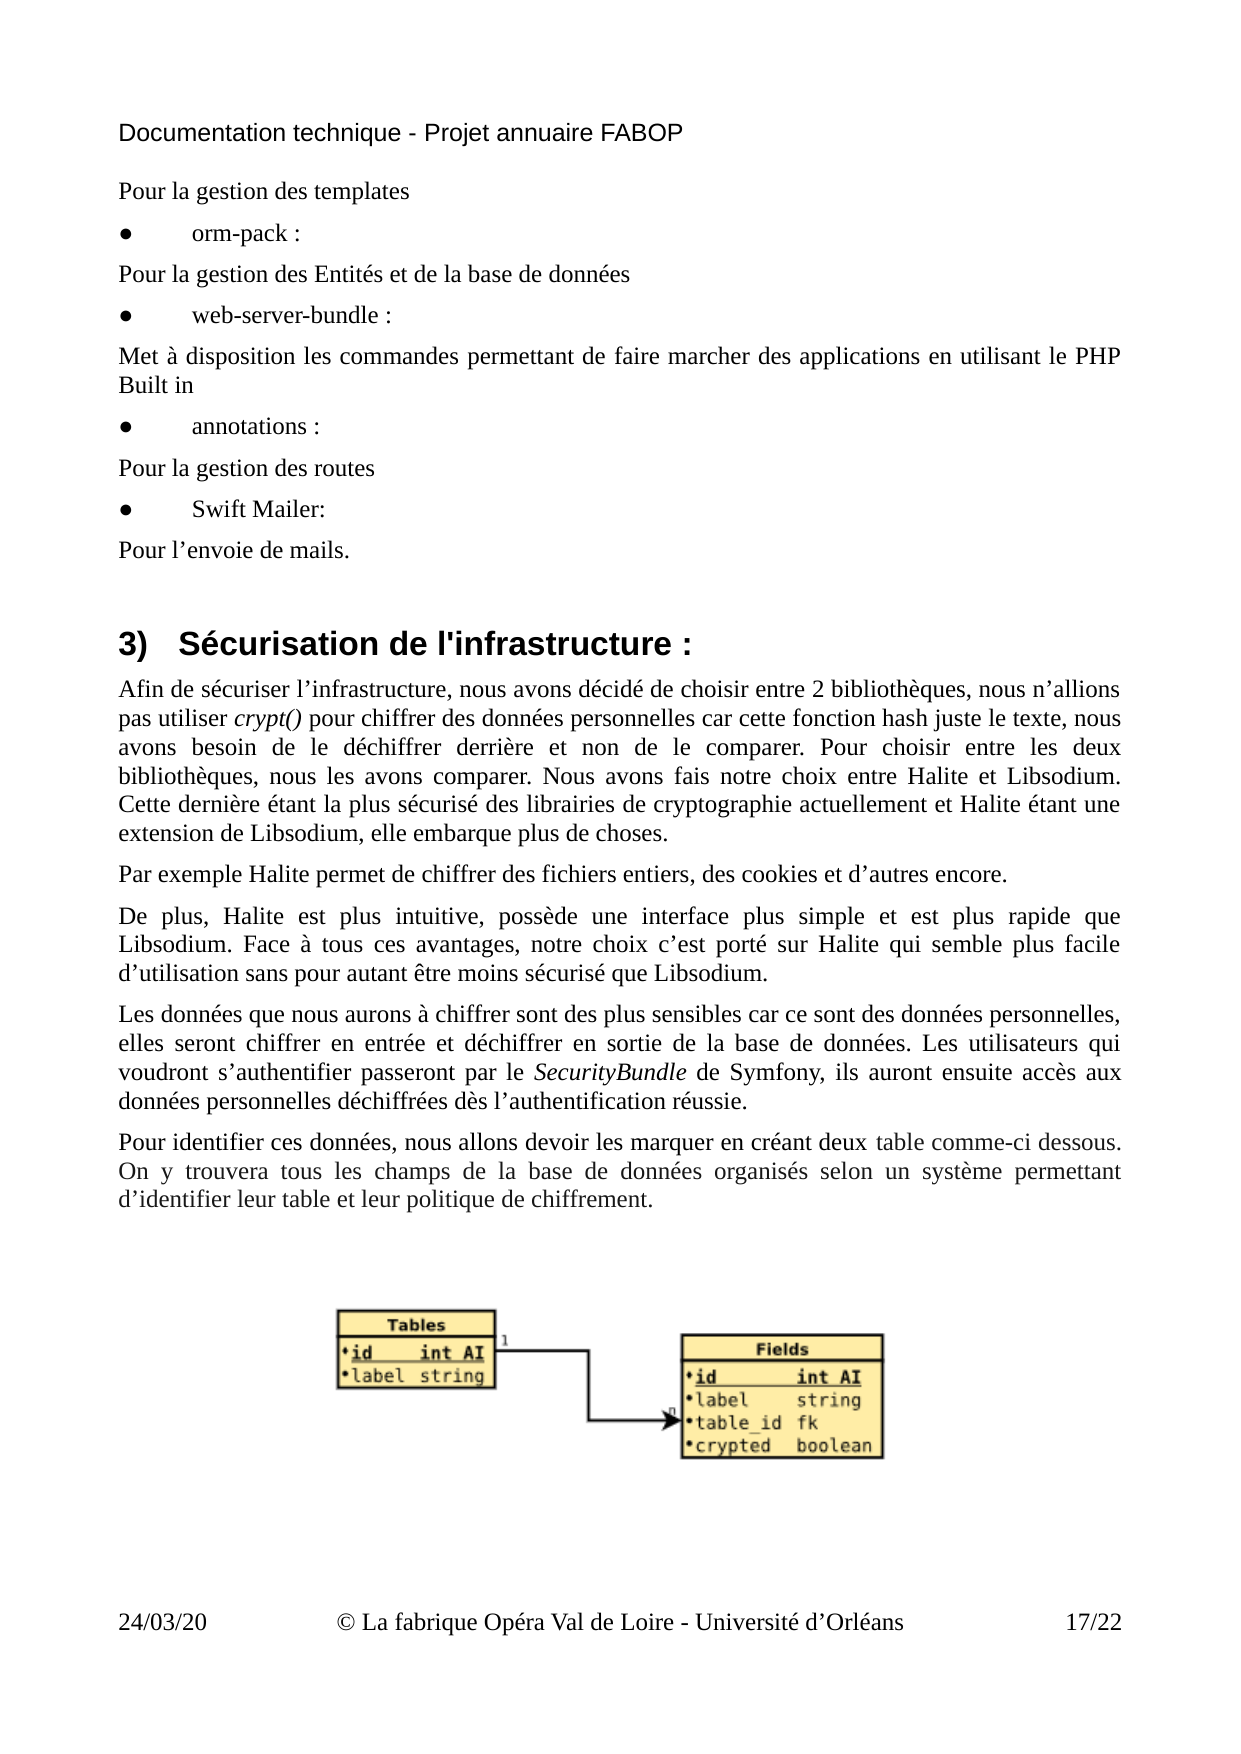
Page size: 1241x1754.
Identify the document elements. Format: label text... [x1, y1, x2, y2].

text ● annotations : [118, 411, 1122, 440]
text De plus, Halite est plus intuitive, possède une interface plus simple et est plus rapide que Libsodium. Face à tous ces avantages, notre choix c’est porté sur Halite qui semble plus facile d’utilisation sans pour autant être moins sécurisé que Libsodium. [118, 901, 1122, 987]
text ● Swift Mailer: [118, 494, 1122, 523]
text Pour la gestion des templates [118, 176, 1122, 205]
text Les données que nous aurons à chiffrer sont des plus sensibles car ce sont des données personnelles, elles seront chiffrer en entrée et déchiffrer en sortie de la base de données. Les utilisateurs qui voudront s’authentifier passeront par le SecurityBundle de Symfony, ils auront ensuite accès aux données personnelles déchiffrées dès l’authentification réussie. [118, 999, 1122, 1114]
text ● orm-pack : [118, 218, 1122, 246]
text Pour la gestion des routes [118, 453, 1122, 481]
subtitle Sécurisation de l'infrastructure : [118, 623, 1122, 662]
text Pour la gestion des Entités et de la base de données [118, 259, 1122, 288]
text Afin de sécuriser l’infrastructure, nous avons décidé de choisir entre 2 bibliothèques, nous n’allions pas utiliser crypt() pour chiffrer des données personnelles car cette fonction hash juste le texte, nous avons besoin de le déchiffrer derrière et non de le comparer. Pour choisir entre les deux bibliothèques, nous les avons comparer. Nous avons fais notre choix entre Halite et Libsodium. Cette dernière étant la plus sécurisé des librairies de cryptographie actuellement et Halite étant une extension de Libsodium, elle embarque plus de choses. [118, 674, 1122, 847]
picture [286, 1267, 954, 1546]
text Par exemple Halite permet de chiffrer des fichiers entiers, des cookies et d’autres encore. [118, 859, 1122, 888]
text Met à disposition les commandes permettant de faire marcher des applications en utilisant le PHP Built in [118, 341, 1122, 399]
text Pour l’envoie de mails. [118, 535, 1122, 564]
text ● web-server-bundle : [118, 300, 1122, 329]
text Pour identifier ces données, nous allons devoir les marquer en créant deux table comme-ci dessous. On y trouvera tous les champs de la base de données organisés selon un système permettant d’identifier leur table et leur politique de chiffrement. [118, 1127, 1122, 1213]
